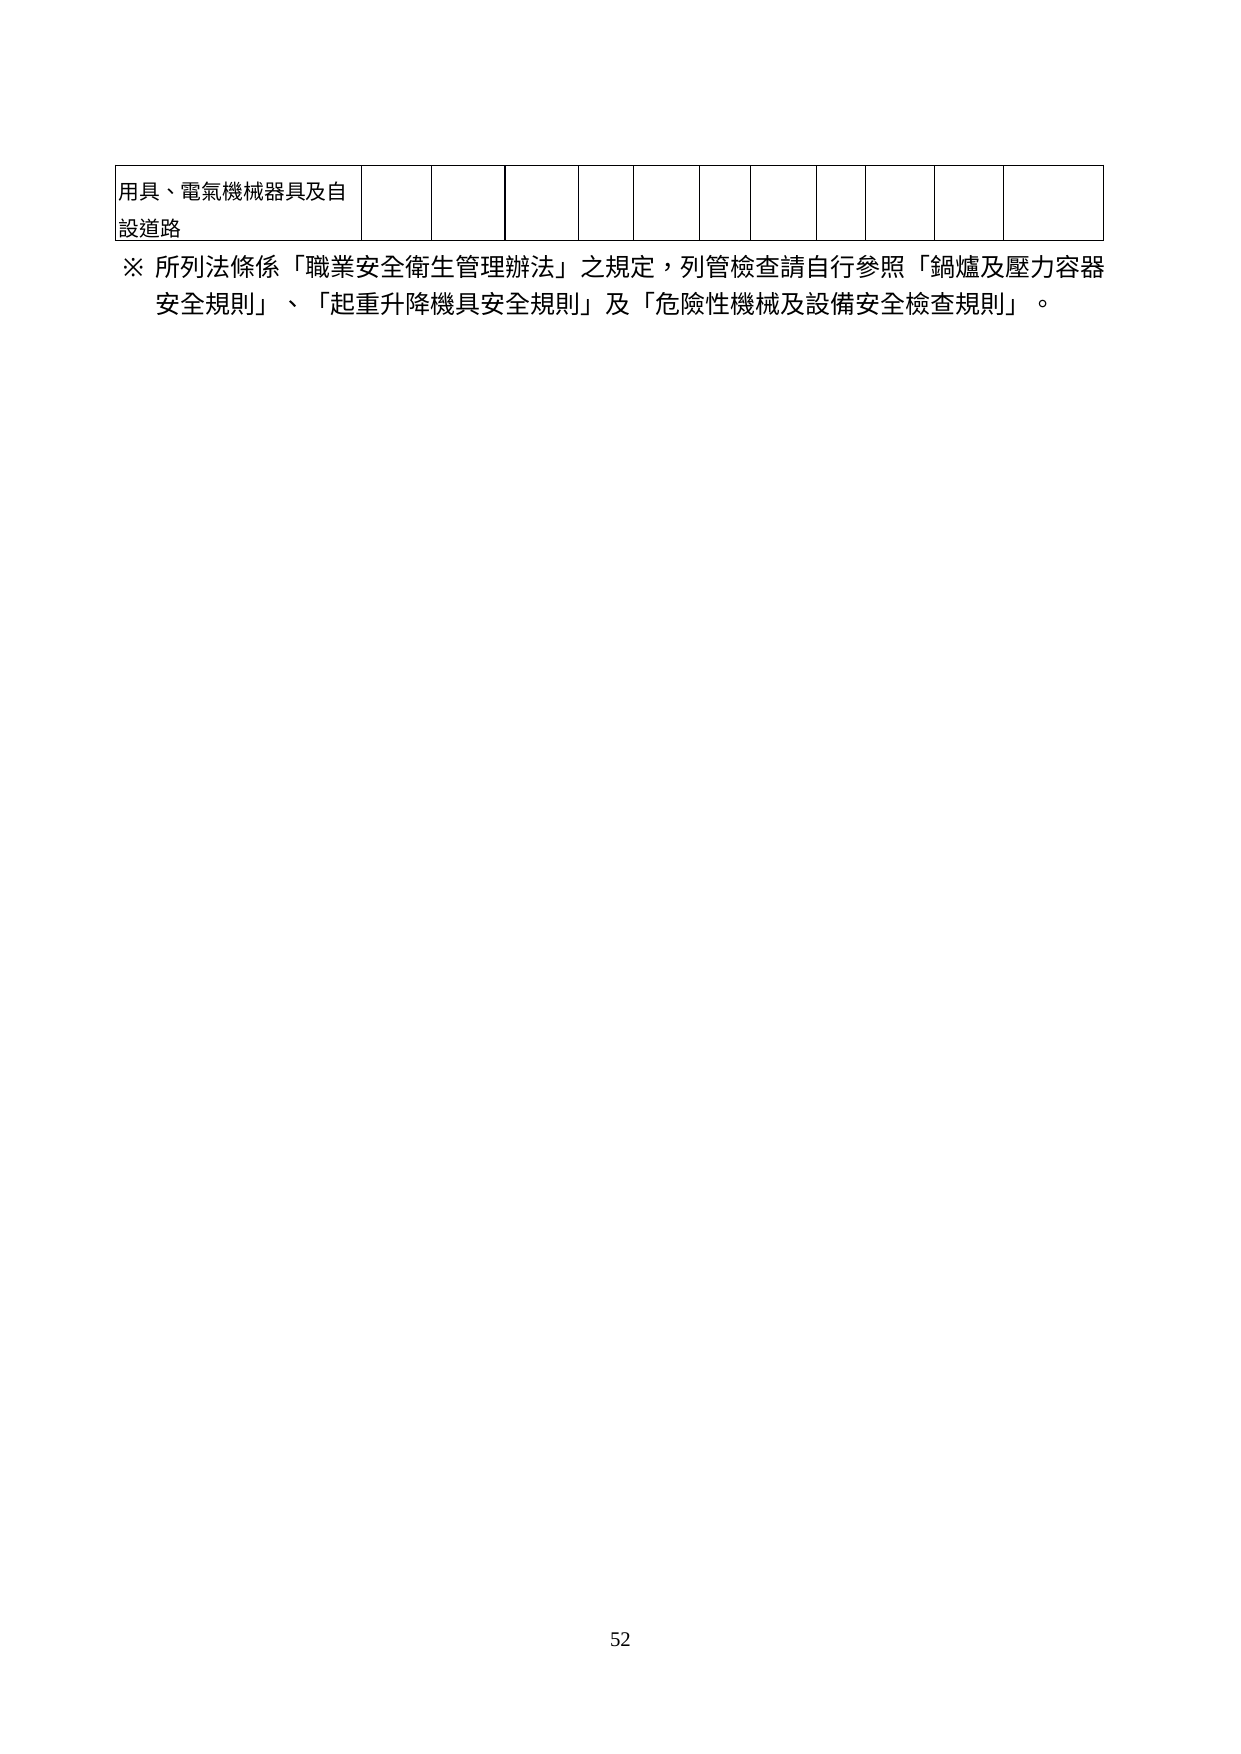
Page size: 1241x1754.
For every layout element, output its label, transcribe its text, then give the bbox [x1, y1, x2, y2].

table_cell 用具、電氣機械器具及自設道路 [116, 166, 361, 240]
table_cell [935, 166, 1003, 240]
table_cell [751, 166, 816, 240]
table_cell [1004, 166, 1103, 240]
table_cell [432, 166, 504, 240]
table_cell [362, 166, 431, 240]
table_cell [817, 166, 865, 240]
table_cell [579, 166, 633, 240]
table_cell [634, 166, 699, 240]
list 所列法條係「職業安全衛生管理辦法」之規定，列管檢查請自行參照「鍋爐及壓力容器安全規則」、「起重升降機具安全規則」及「危險性機械及設備安全檢查規則」。 [118, 241, 1122, 316]
table_cell [700, 166, 750, 240]
table_cell [866, 166, 934, 240]
table_cell [506, 166, 578, 240]
